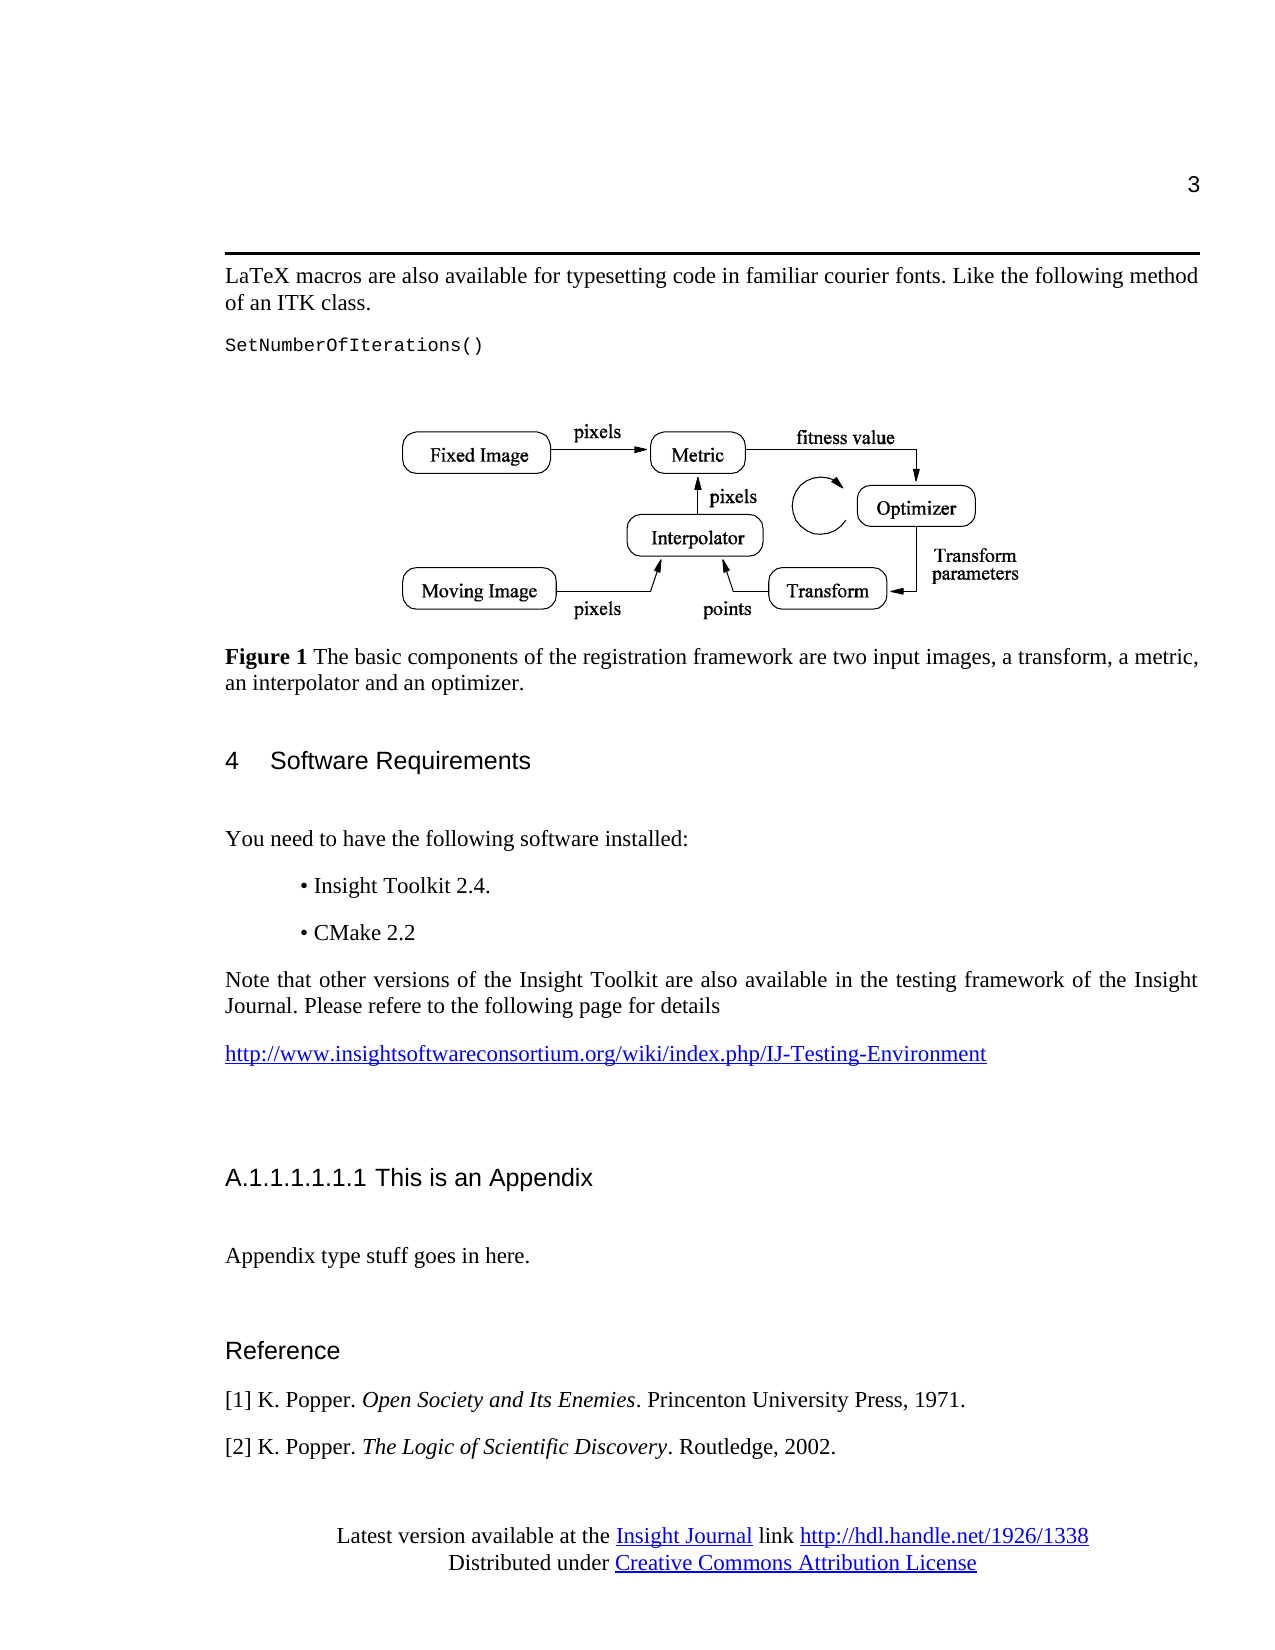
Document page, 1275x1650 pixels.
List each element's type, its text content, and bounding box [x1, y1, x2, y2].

text • CMake 2.2 [300, 919, 1200, 945]
text LaTeX macros are also available for typesetting code in familiar courier fonts. Like the following method of an ITK class. [225, 262, 1200, 315]
text You need to have the following software installed: [225, 824, 1200, 851]
text [1] K. Popper. Open Society and Its Enemies. Princenton University Press, 1971. [225, 1386, 1200, 1412]
text SetNumberOfIterations() [225, 336, 1200, 357]
text Figure 1 The basic components of the registration framework are two input images, a transform, a metric, an interpolator and an optimizer. [225, 643, 1200, 696]
text http://www.insightsoftwareconsortium.org/wiki/index.php/IJ-Testing-Environment [225, 1040, 1200, 1066]
subtitle This is an Appendix [225, 1163, 1200, 1192]
text • Insight Toolkit 2.4. [300, 872, 1200, 898]
text Appendix type stuff goes in here. [225, 1242, 1200, 1268]
text [2] K. Popper. The Logic of Scientific Discovery. Routledge, 2002. [225, 1433, 1200, 1459]
subtitle Software Requirements [225, 746, 1200, 774]
text Note that other versions of the Insight Toolkit are also available in the testing framework of the Insight Journal. Please refere to the following page for details [225, 966, 1200, 1019]
subtitle Reference [225, 1336, 1200, 1365]
